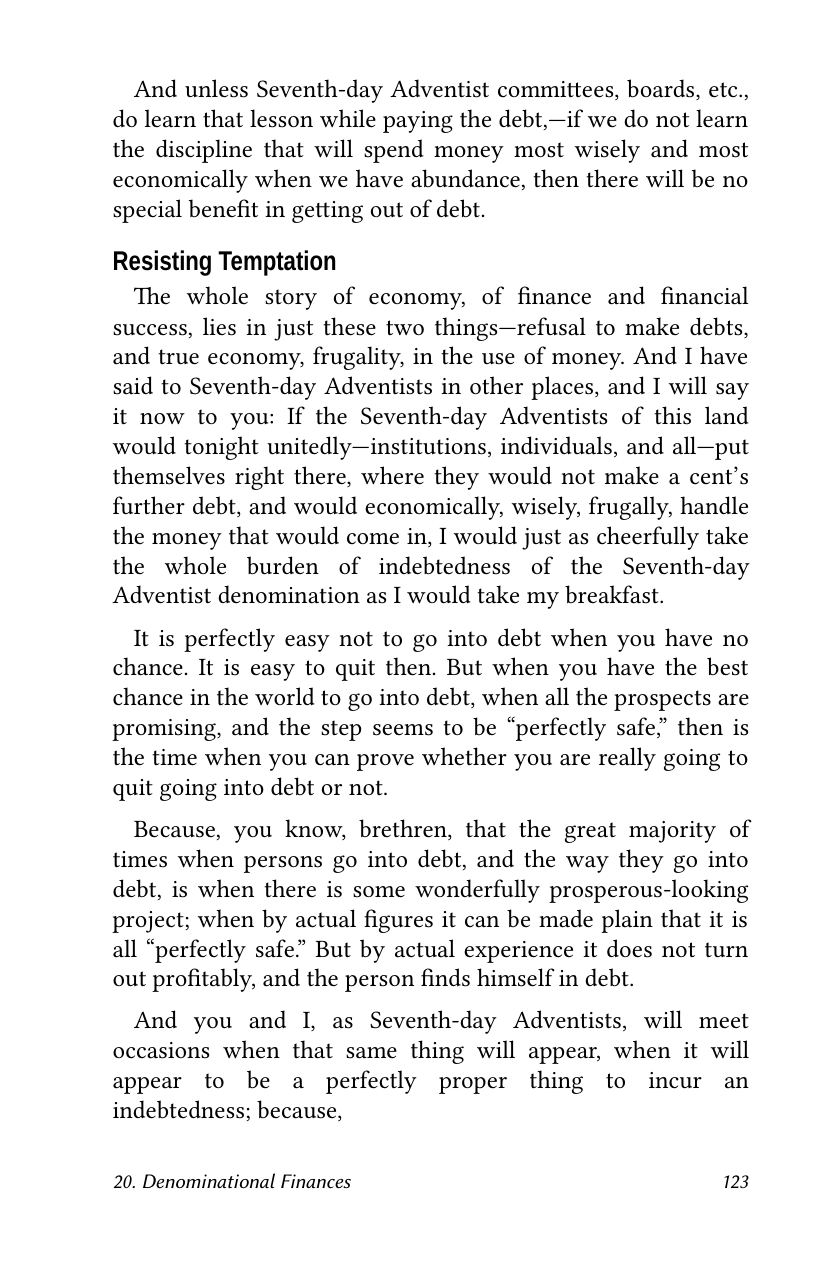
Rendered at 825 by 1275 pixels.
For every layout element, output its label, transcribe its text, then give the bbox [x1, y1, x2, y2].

text And unless Seventh-day Adventist committees, boards, etc., do learn that lesson while paying the debt,—if we do not learn the discipline that will spend money most wisely and most economically when we have abundance, then there will be no special benefit in getting out of debt. [112, 75, 750, 223]
text The whole story of economy, of finance and financial success, lies in just these two things—refusal to make debts, and true economy, frugality, in the use of money. And I have said to Seventh-day Adventists in other places, and I will say it now to you: If the Seventh-day Adventists of this land would tonight unitedly—institutions, individuals, and all—put themselves right there, where they would not make a cent’s further debt, and would economically, wisely, frugally, handle the money that would come in, I would just as cheerfully take the whole burden of indebtedness of the Seventh-day Adventist denomination as I would take my breakfast. [112, 283, 750, 610]
text Because, you know, brethren, that the great majority of times when persons go into debt, and the way they go into debt, is when there is some wonderfully prosperous-looking project; when by actual figures it can be made plain that it is all “perfectly safe.” But by actual experience it does not turn out profitably, and the person finds himself in debt. [112, 815, 750, 993]
text And you and I, as Seventh-day Adventists, will meet occasions when that same thing will appear, when it will appear to be a perfectly proper thing to incur an indebtedness; because, [112, 1006, 750, 1125]
text It is perfectly easy not to go into debt when you have no chance. It is easy to quit then. But when you have the best chance in the world to go into debt, when all the prospects are promising, and the step seems to be “perfectly safe,” then is the time when you can prove whether you are really going to quit going into debt or not. [112, 623, 750, 802]
subtitle Resisting Temptation [112, 246, 750, 277]
